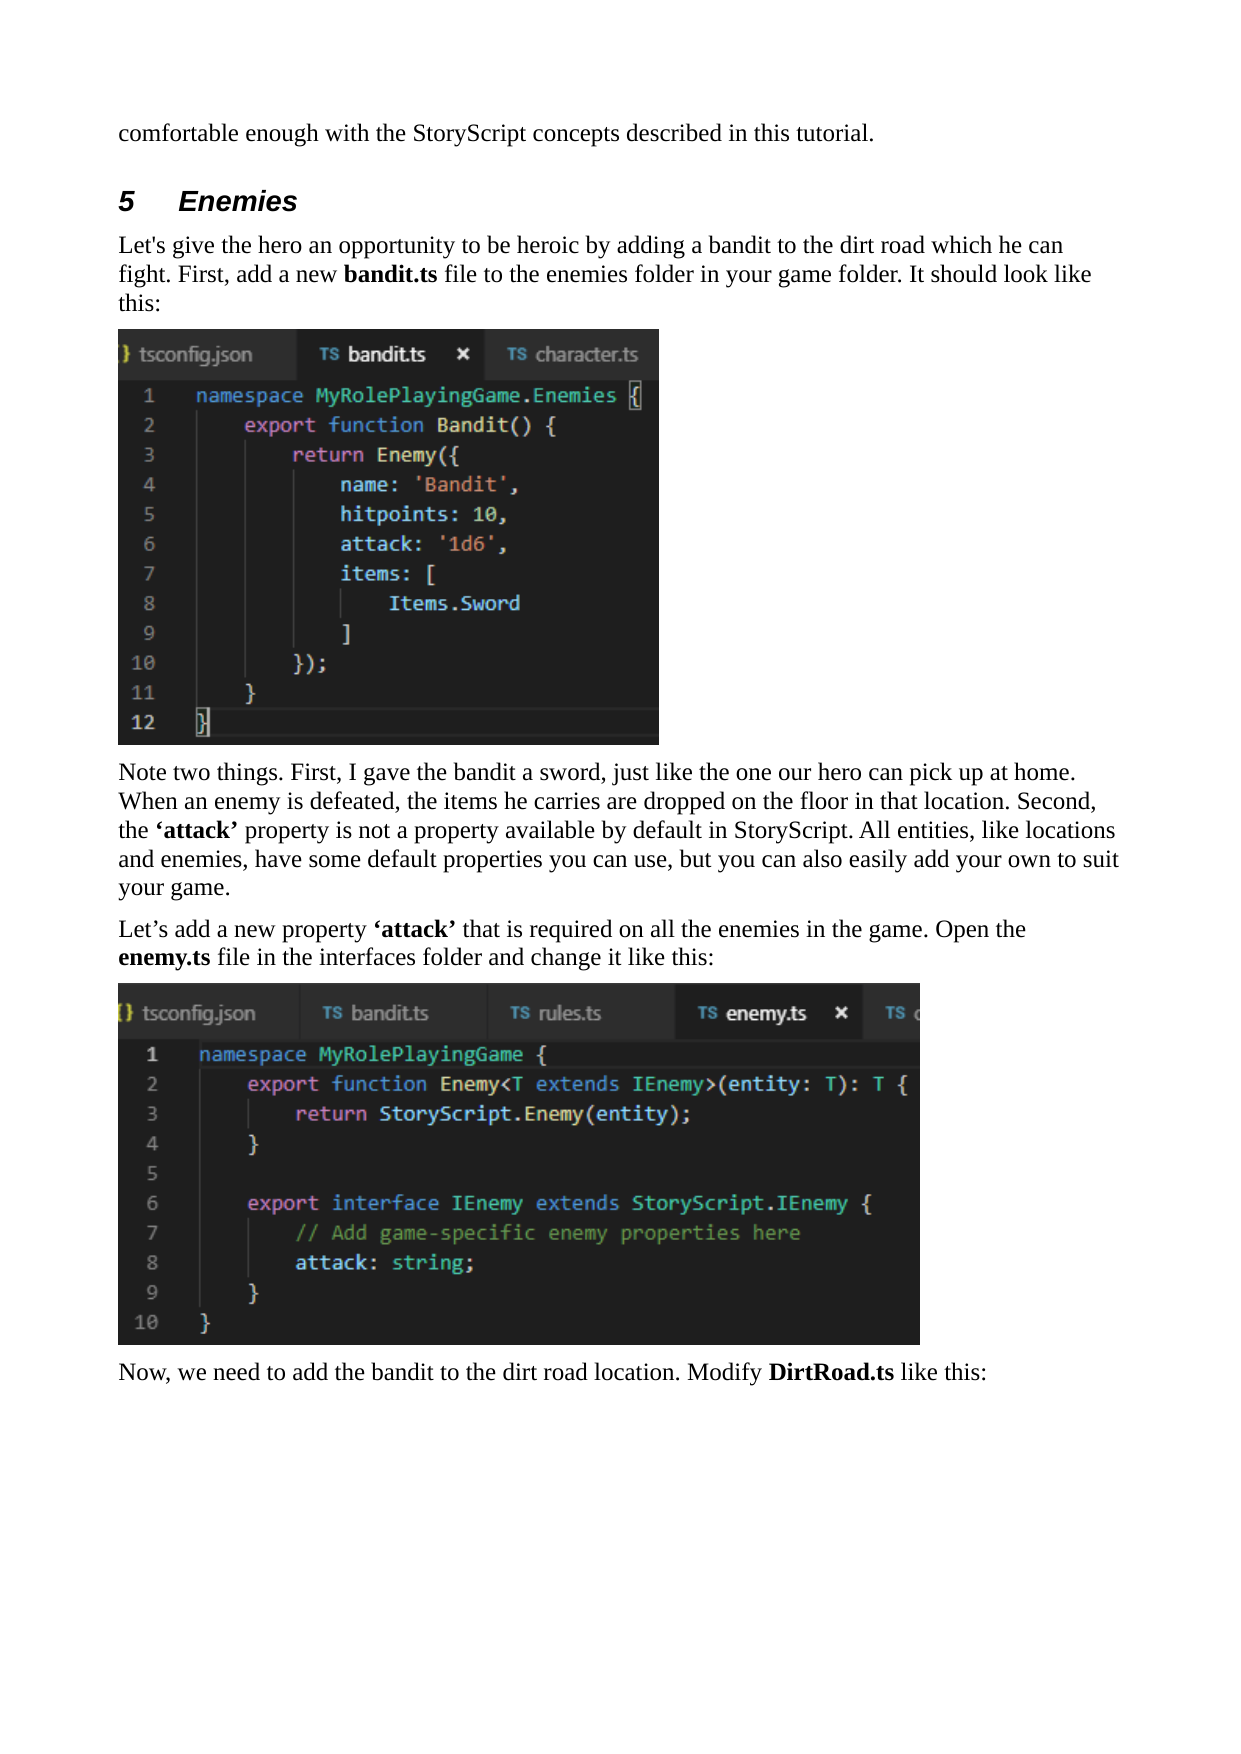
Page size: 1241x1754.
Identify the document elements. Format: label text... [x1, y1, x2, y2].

text Note two things. First, I gave the bandit a sword, just like the one our hero can pick up at home. When an enemy is defeated, the items he carries are dropped on the floor in that location. Second, the ‘attack’ property is not a property available by default in StoryScript. All entities, like locations and enemies, have some default properties you can use, but you can also easily add your own to suit your game. [118, 757, 1122, 901]
text comfortable enough with the StoryScript concepts described in this tutorial. [118, 118, 1122, 147]
text Let's give the hero an opportunity to be heroic by adding a bandit to the dirt road which he can fight. First, add a new bandit.ts file to the enemies folder in your game folder. It should look like this: [118, 230, 1122, 317]
text Now, we need to add the bandit to the dirt road location. Modify DirtRoad.ts like this: [118, 1357, 1122, 1386]
subtitle Enemies [118, 184, 1122, 218]
text Let’s add a new property ‘attack’ that is required on all the enemies in the game. Open the enemy.ts file in the interfaces folder and change it like this: [118, 914, 1122, 971]
